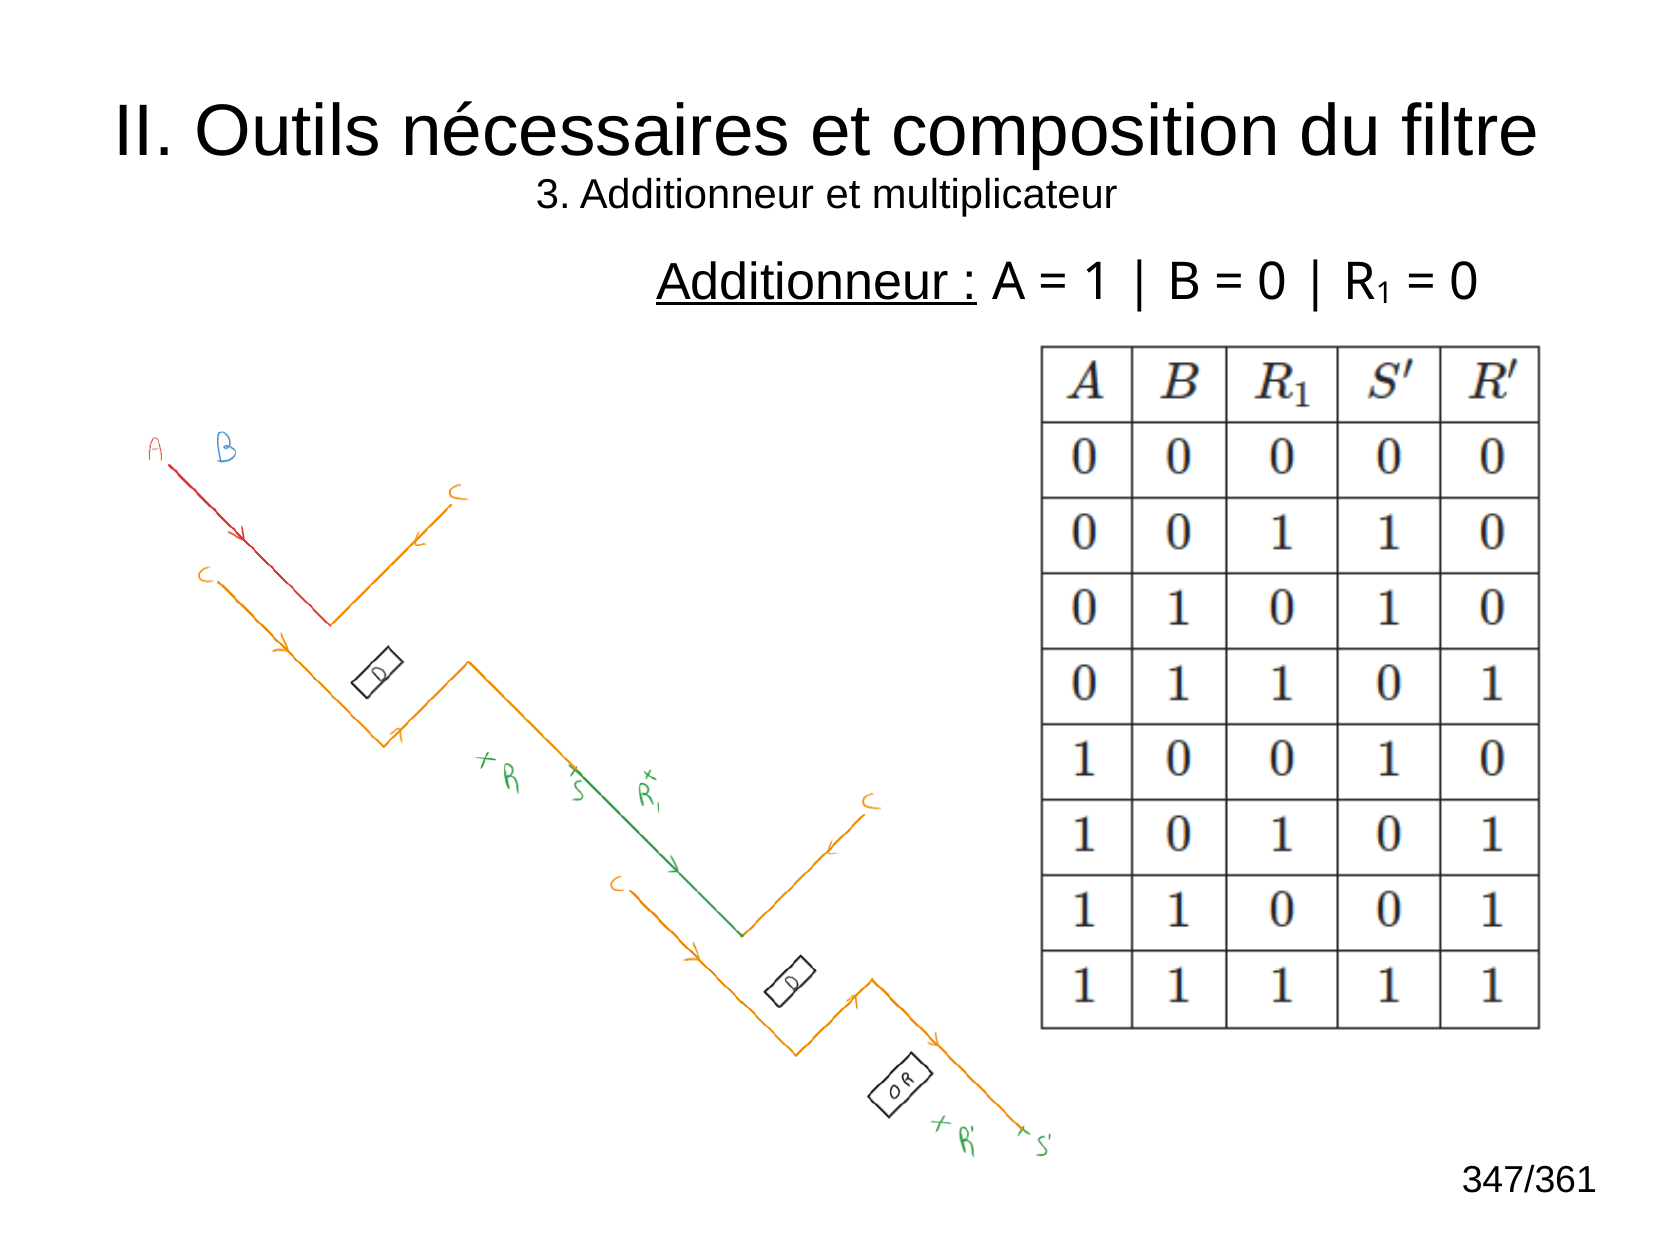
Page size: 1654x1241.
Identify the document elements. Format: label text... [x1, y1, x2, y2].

text_box Additionneur : A = 1 | B = 0 | R1 = 0 [641, 236, 1453, 312]
title II. Outils nécessaires et composition du filtre 3. Additionneur et multiplicateur [82, 49, 1571, 257]
text_box <number>/361 [1447, 1151, 1654, 1209]
picture [120, 338, 1551, 1180]
